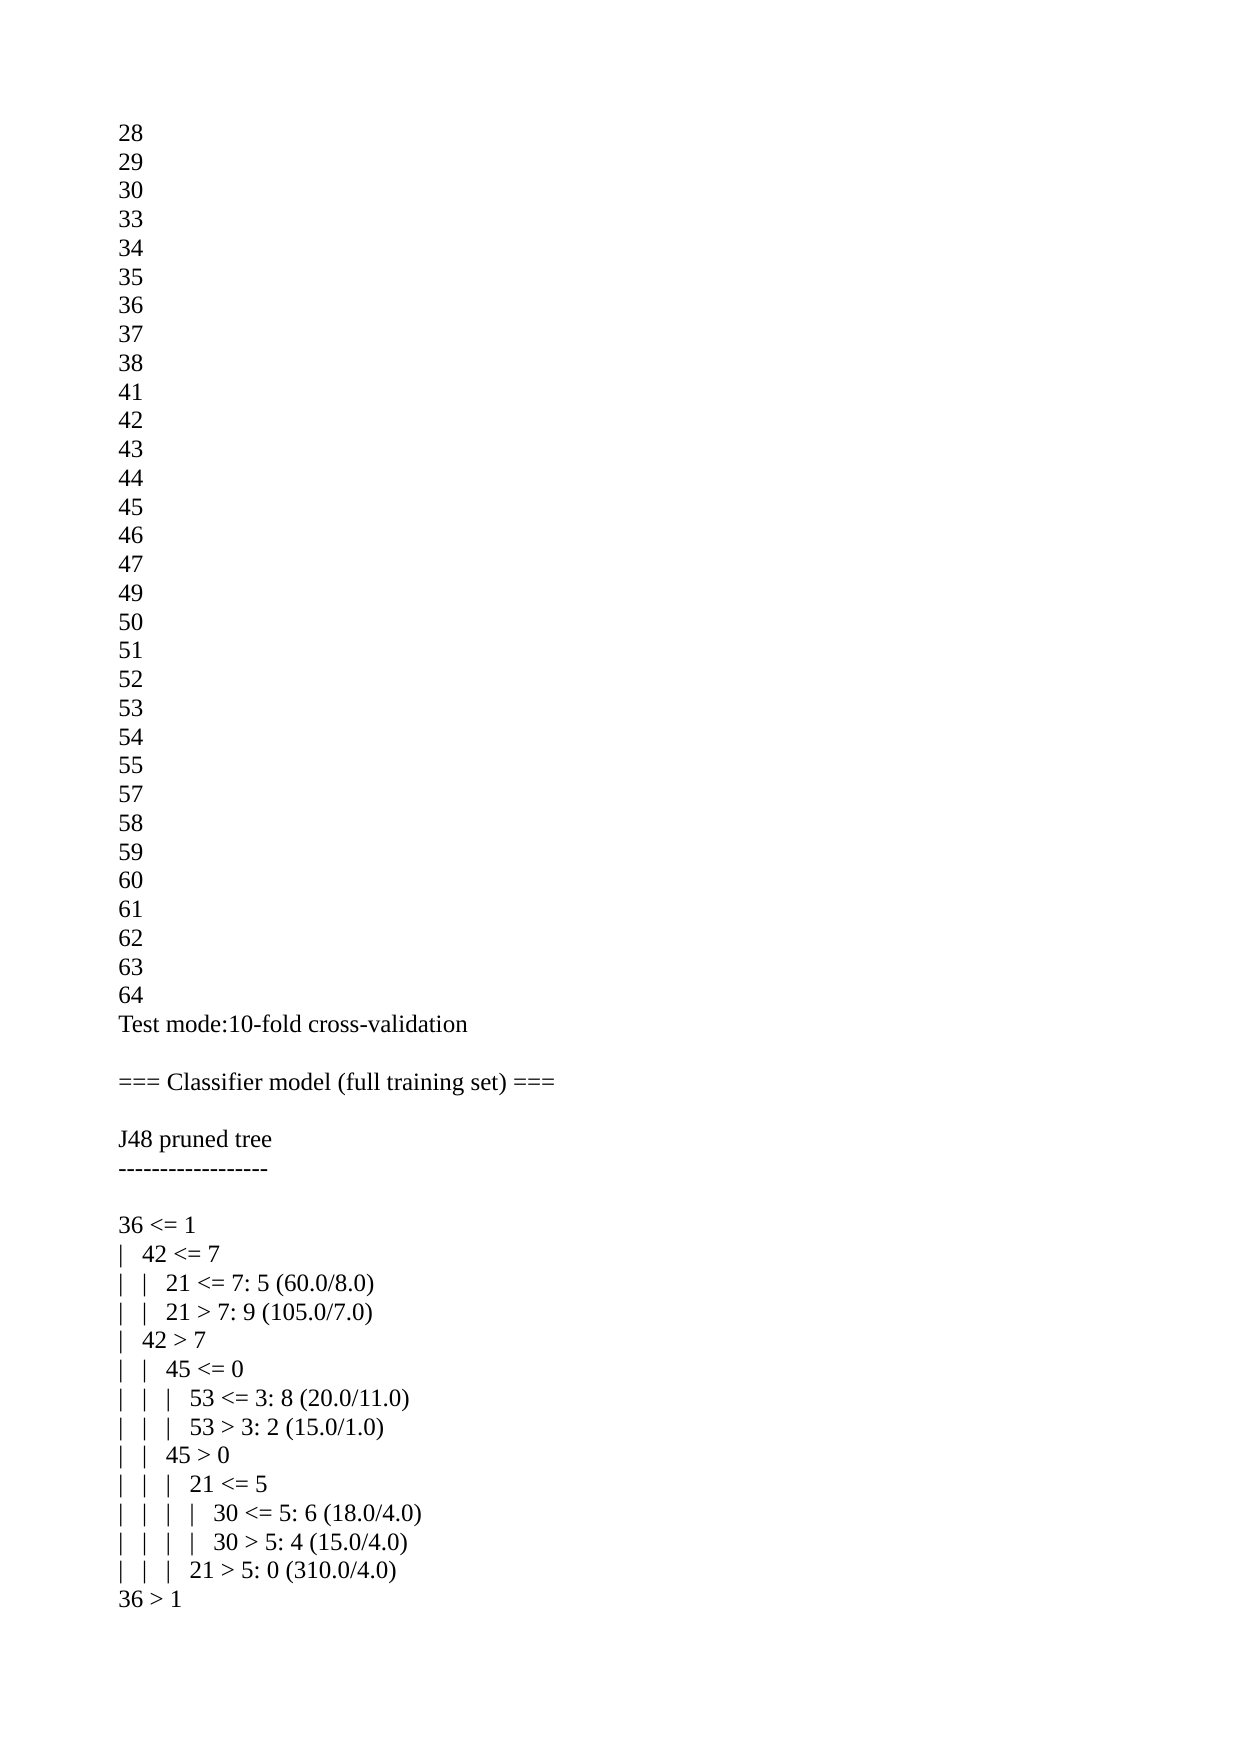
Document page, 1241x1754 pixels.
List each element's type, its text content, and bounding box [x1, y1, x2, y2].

text | | 21 <= 7: 5 (60.0/8.0) [118, 1268, 1122, 1297]
text | | | | 30 > 5: 4 (15.0/4.0) [118, 1527, 1122, 1556]
text 41 [118, 377, 1122, 406]
text 49 [118, 578, 1122, 607]
text | | | 21 <= 5 [118, 1469, 1122, 1498]
text 54 [118, 722, 1122, 751]
text 29 [118, 147, 1122, 176]
text | | | 53 <= 3: 8 (20.0/11.0) [118, 1383, 1122, 1412]
text | | 21 > 7: 9 (105.0/7.0) [118, 1297, 1122, 1326]
text ------------------ [118, 1153, 1122, 1182]
text | | | 53 > 3: 2 (15.0/1.0) [118, 1412, 1122, 1441]
text | | | 21 > 5: 0 (310.0/4.0) [118, 1556, 1122, 1584]
text | | 45 <= 0 [118, 1354, 1122, 1383]
text 64 [118, 981, 1122, 1009]
text J48 pruned tree [118, 1124, 1122, 1153]
text 33 [118, 204, 1122, 233]
text 51 [118, 636, 1122, 664]
text 57 [118, 779, 1122, 808]
text 37 [118, 319, 1122, 348]
text 42 [118, 406, 1122, 434]
text 35 [118, 262, 1122, 291]
text 62 [118, 923, 1122, 952]
text | 42 <= 7 [118, 1239, 1122, 1268]
text === Classifier model (full training set) === [118, 1067, 1122, 1096]
text 53 [118, 693, 1122, 722]
text 43 [118, 434, 1122, 463]
text | | 45 > 0 [118, 1441, 1122, 1469]
text 34 [118, 233, 1122, 262]
text 59 [118, 837, 1122, 866]
text | 42 > 7 [118, 1326, 1122, 1354]
text 45 [118, 492, 1122, 521]
text 58 [118, 808, 1122, 837]
text 60 [118, 866, 1122, 894]
text 36 > 1 [118, 1584, 1122, 1613]
text 36 <= 1 [118, 1211, 1122, 1239]
text 36 [118, 291, 1122, 319]
text 30 [118, 176, 1122, 204]
text 50 [118, 607, 1122, 636]
text | | | | 30 <= 5: 6 (18.0/4.0) [118, 1498, 1122, 1527]
text 28 [118, 118, 1122, 147]
text Test mode:10-fold cross-validation [118, 1009, 1122, 1038]
text 38 [118, 348, 1122, 377]
text 47 [118, 549, 1122, 578]
text 55 [118, 751, 1122, 779]
text 61 [118, 894, 1122, 923]
text 63 [118, 952, 1122, 981]
text 46 [118, 521, 1122, 549]
text 52 [118, 664, 1122, 693]
text 44 [118, 463, 1122, 492]
